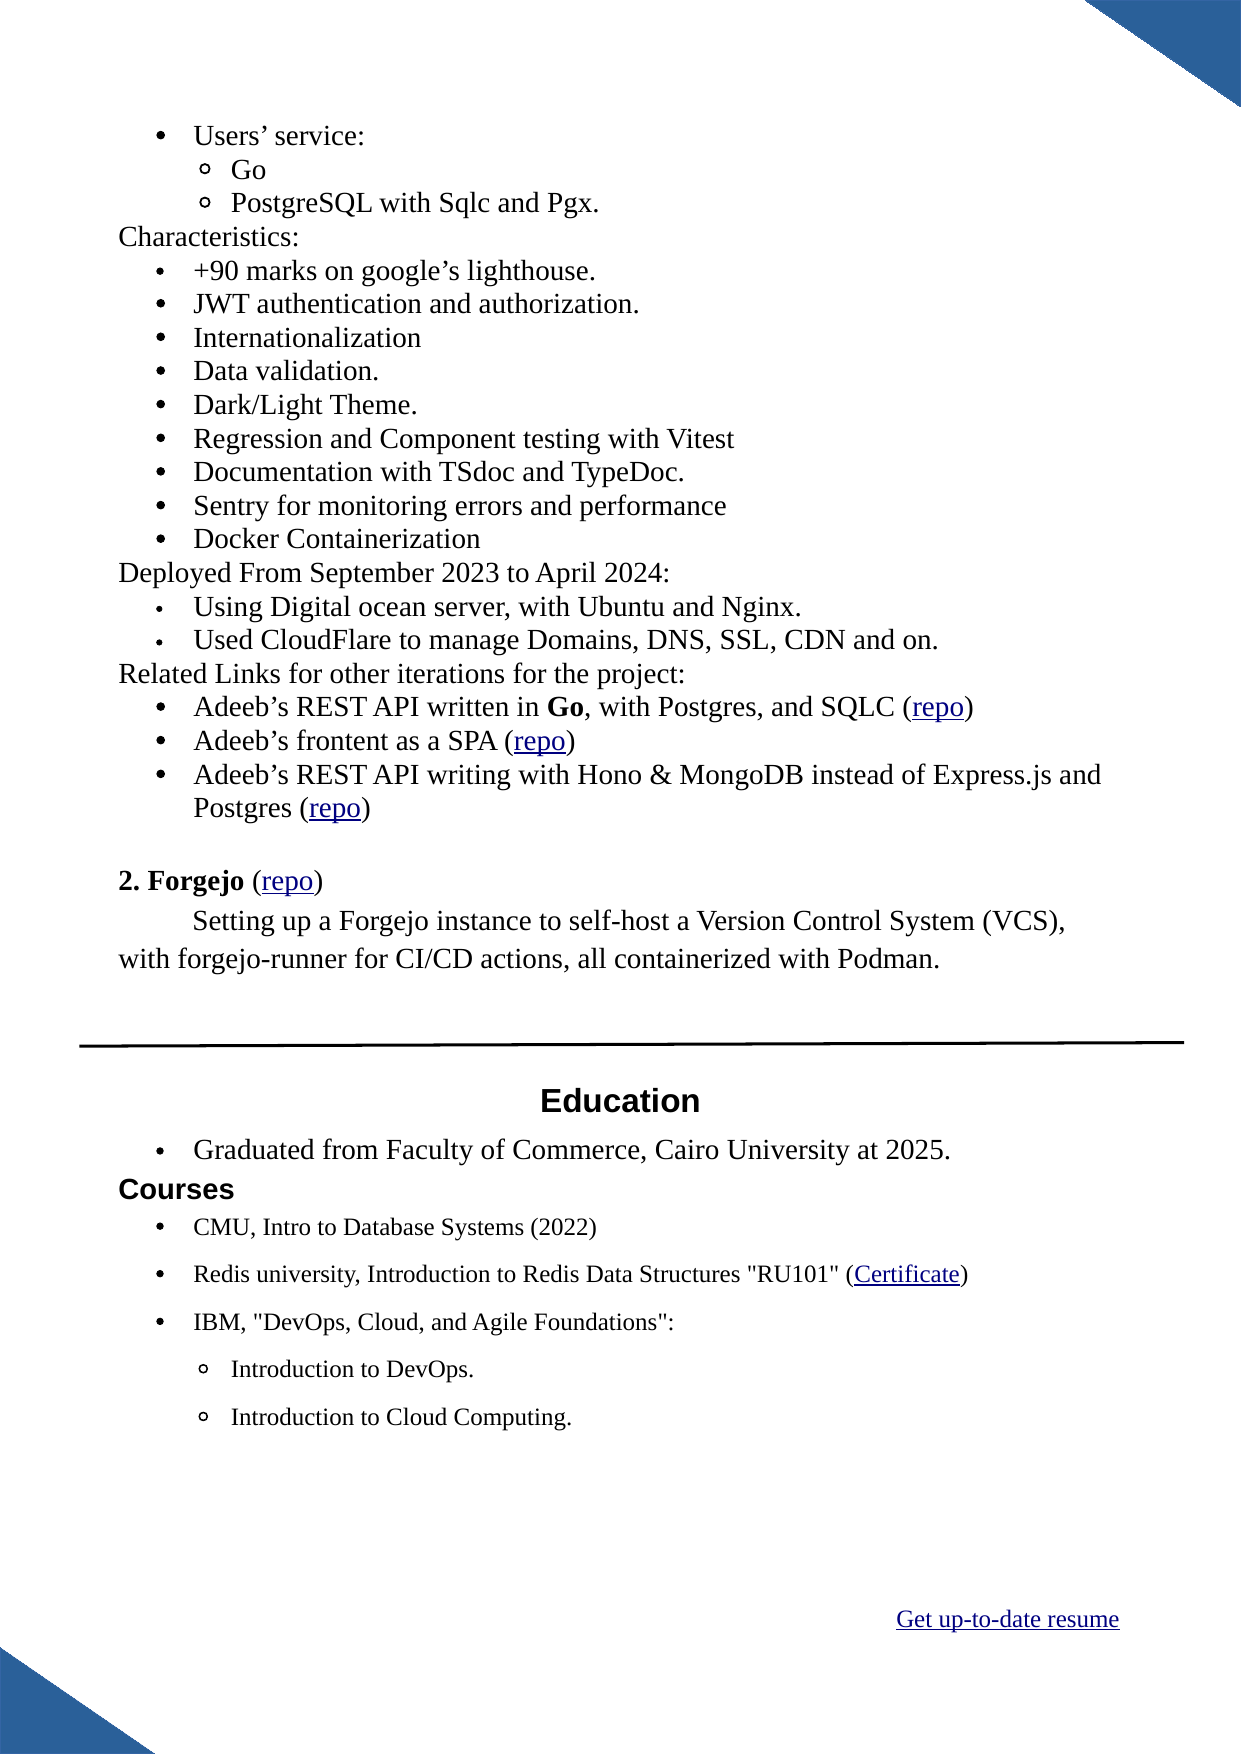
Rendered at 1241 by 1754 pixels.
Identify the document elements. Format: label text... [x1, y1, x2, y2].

text Related Links for other iterations for the project: [118, 656, 1122, 689]
list Go [193, 152, 1122, 185]
text Deployed From September 2023 to April 2024: [118, 555, 1122, 589]
list Documentation with TSdoc and TypeDoc. [156, 454, 1122, 488]
list Users’ service: [156, 118, 1122, 152]
list Docker Containerization [156, 522, 1122, 555]
list Internationalization [156, 320, 1122, 353]
list Data validation. [156, 353, 1122, 387]
list Adeeb’s REST API written in Go, with Postgres, and SQLC (repo) [156, 689, 1122, 723]
list Used CloudFlare to manage Domains, DNS, SSL, CDN and on. [156, 622, 1122, 656]
subtitle Courses [118, 1172, 1122, 1206]
list JWT authentication and authorization. [156, 286, 1122, 320]
list IBM, "DevOps, Cloud, and Agile Foundations": [156, 1307, 1122, 1336]
list PostgreSQL with Sqlc and Pgx. [193, 185, 1122, 219]
list Sentry for monitoring errors and performance [156, 488, 1122, 522]
list Dark/Light Theme. [156, 387, 1122, 421]
list Graduated from Faculty of Commerce, Cairo University at 2025. [156, 1132, 1122, 1166]
list +90 marks on google’s lighthouse. [156, 253, 1122, 286]
list Adeeb’s REST API writing with Hono & MongoDB instead of Express.js and Postgres (repo) [156, 757, 1122, 824]
list Adeeb’s frontent as a SPA (repo) [156, 723, 1122, 757]
text Setting up a Forgejo instance to self-host a Version Control System (VCS), with forgejo-runner for CI/CD actions, all containerized with Podman. [118, 903, 1122, 1008]
subtitle Education [118, 1081, 1122, 1120]
list Regression and Component testing with Vitest [156, 421, 1122, 454]
list Using Digital ocean server, with Ubuntu and Nginx. [156, 589, 1122, 622]
subtitle 2. Forgejo (repo) [118, 863, 1122, 897]
text Characteristics: [118, 219, 1122, 253]
list CMU, Intro to Database Systems (2022) [156, 1212, 1122, 1240]
list Introduction to DevOps. [193, 1354, 1122, 1383]
list Redis university, Introduction to Redis Data Structures "RU101" (Certificate) [156, 1259, 1122, 1288]
list Introduction to Cloud Computing. [193, 1402, 1122, 1431]
